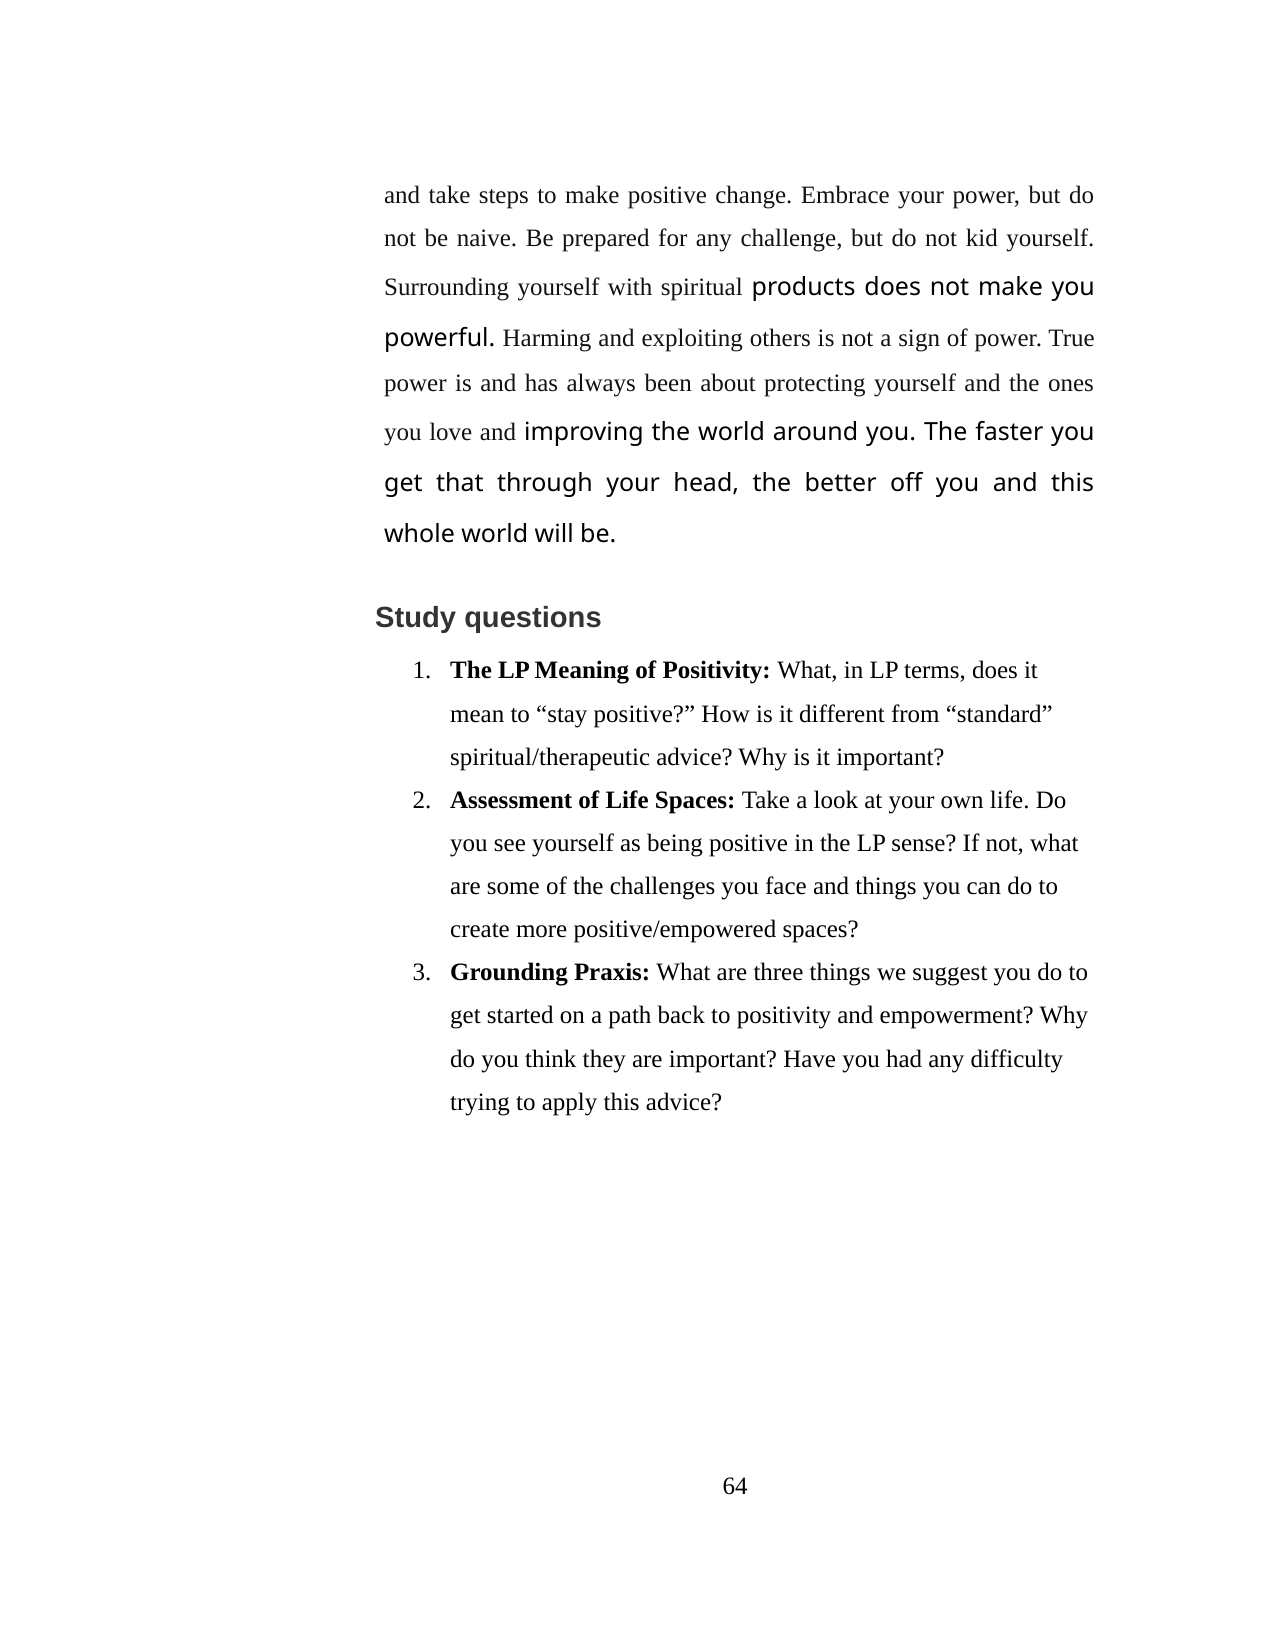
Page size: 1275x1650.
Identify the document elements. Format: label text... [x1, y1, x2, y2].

subtitle Study questions [375, 600, 1095, 634]
list Grounding Praxis: What are three things we suggest you do to get started on a path back to positivity and empowerment? Why do you think they are important? Have you had any difficulty trying to apply this advice? [412, 957, 1095, 1116]
list Assessment of Life Spaces: Take a look at your own life. Do you see yourself as being positive in the LP sense? If not, what are some of the challenges you face and things you can do to create more positive/empowered spaces? [412, 785, 1095, 943]
list The LP Meaning of Positivity: What, in LP terms, does it mean to “stay positive?” How is it different from “standard” spiritual/therapeutic advice? Why is it important? [412, 656, 1095, 771]
text and take steps to make positive change. Embrace your power, but do not be naive. Be prepared for any challenge, but do not kid yourself. Surrounding yourself with spiritual products does not make you powerful. Harming and exploiting others is not a sign of power. True power is and has always been about protecting yourself and the ones you love and improving the world around you. The faster you get that through your head, the better off you and this whole world will be. [384, 180, 1095, 550]
